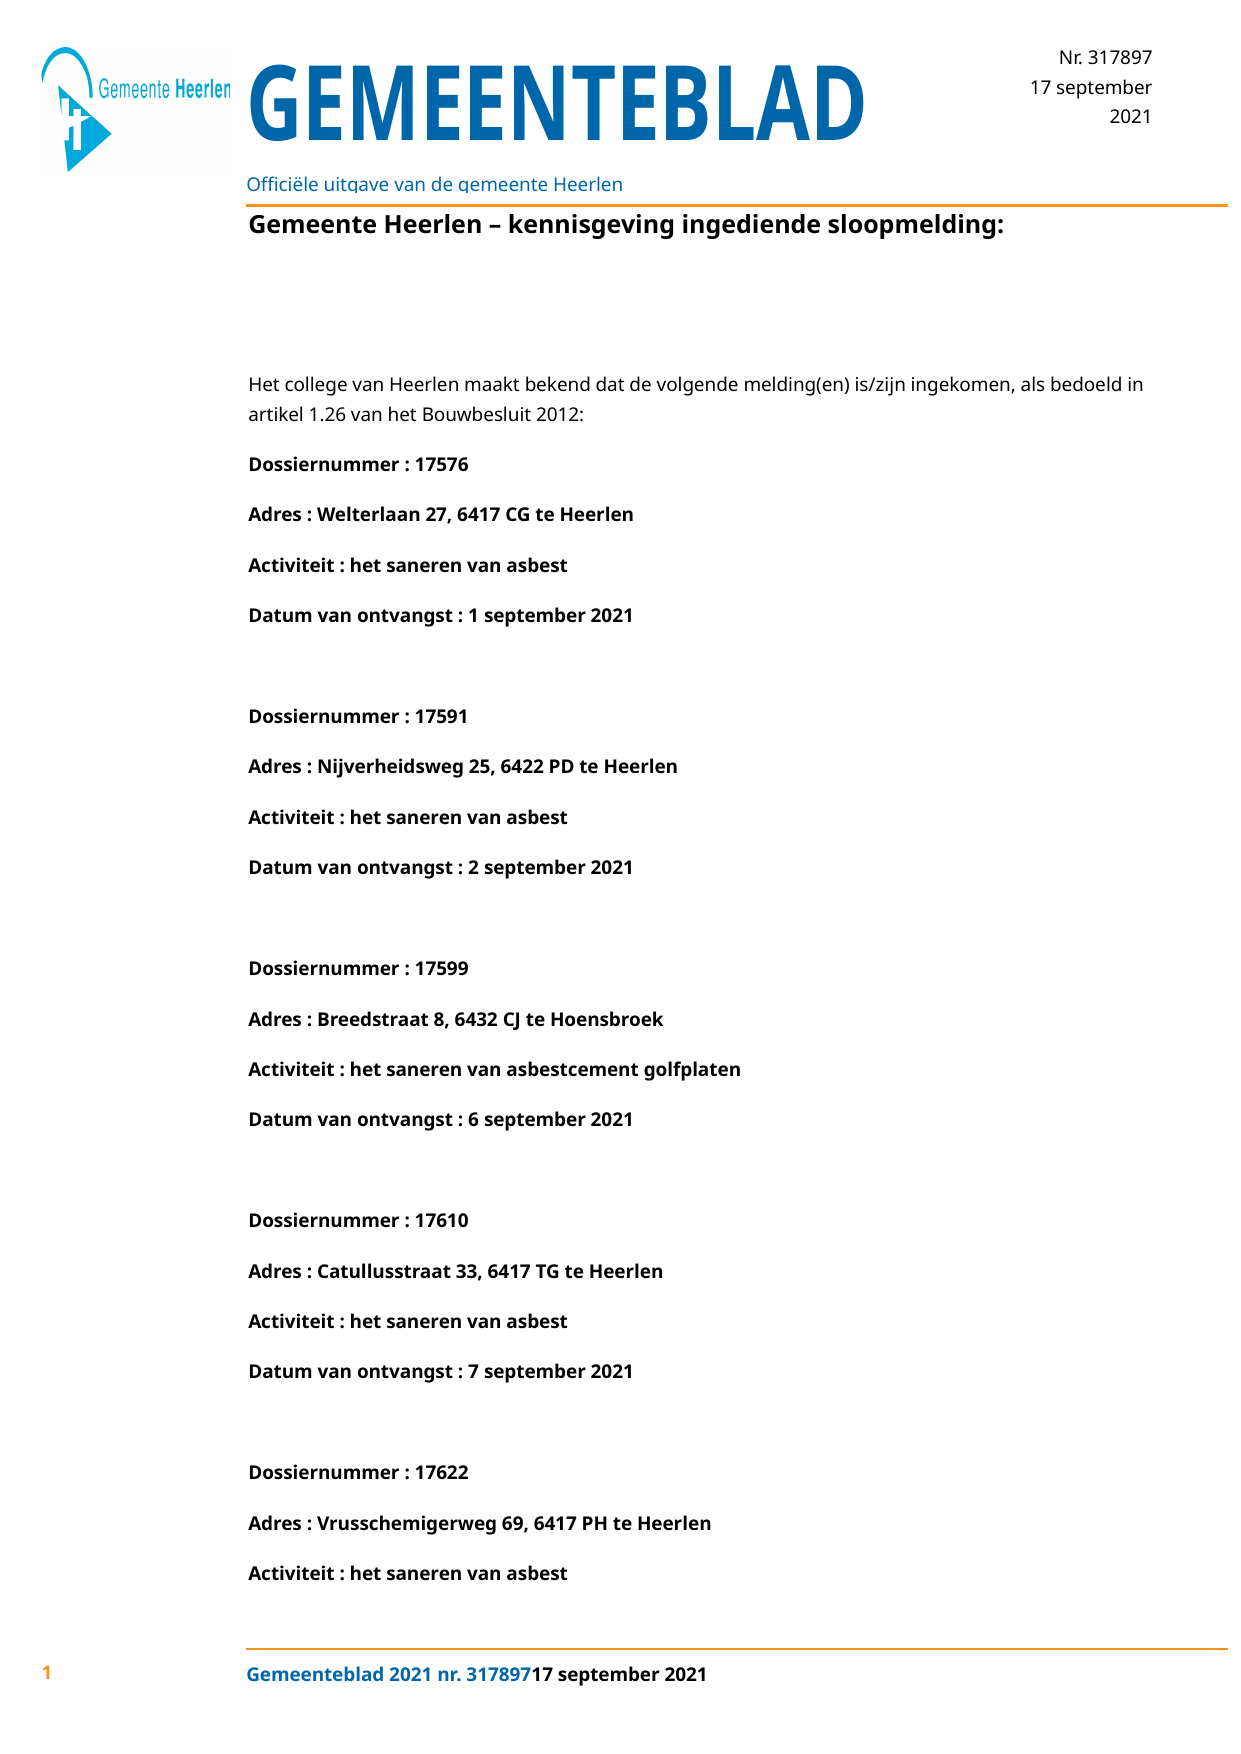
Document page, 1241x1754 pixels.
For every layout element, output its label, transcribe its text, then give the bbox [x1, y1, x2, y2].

picture [41, 47, 59, 70]
text Adres : Vrusschemigerweg 69, 6417 PH te Heerlen [248, 1510, 1152, 1536]
text Gemeente Heerlen – kennisgeving ingediende sloopmelding: [248, 207, 1152, 241]
text Het college van Heerlen maakt bekend dat de volgende melding(en) is/zijn ingekomen, als bedoeld in artikel 1.26 van het Bouwbesluit 2012: [248, 371, 1152, 426]
text Datum van ontvangst : 1 september 2021 [248, 602, 1152, 628]
picture [41, 47, 231, 172]
text Dossiernummer : 17610 [248, 1207, 1152, 1233]
text Adres : Welterlaan 27, 6417 CG te Heerlen [248, 502, 1152, 527]
text Activiteit : het saneren van asbest [248, 552, 1152, 578]
text Dossiernummer : 17591 [248, 703, 1152, 729]
text Adres : Nijverheidsweg 25, 6422 PD te Heerlen [248, 754, 1152, 779]
text Dossiernummer : 17622 [248, 1459, 1152, 1485]
text Activiteit : het saneren van asbest [248, 1308, 1152, 1334]
text Datum van ontvangst : 7 september 2021 [248, 1359, 1152, 1384]
text Adres : Breedstraat 8, 6432 CJ te Hoensbroek [248, 1006, 1152, 1031]
text Datum van ontvangst : 6 september 2021 [248, 1107, 1152, 1132]
text Datum van ontvangst : 2 september 2021 [248, 854, 1152, 880]
text Dossiernummer : 17599 [248, 955, 1152, 981]
text Activiteit : het saneren van asbestcement golfplaten [248, 1056, 1152, 1082]
text Activiteit : het saneren van asbest [248, 1560, 1152, 1586]
text Activiteit : het saneren van asbest [248, 804, 1152, 830]
text Adres : Catullusstraat 33, 6417 TG te Heerlen [248, 1258, 1152, 1283]
text Dossiernummer : 17576 [248, 451, 1152, 477]
